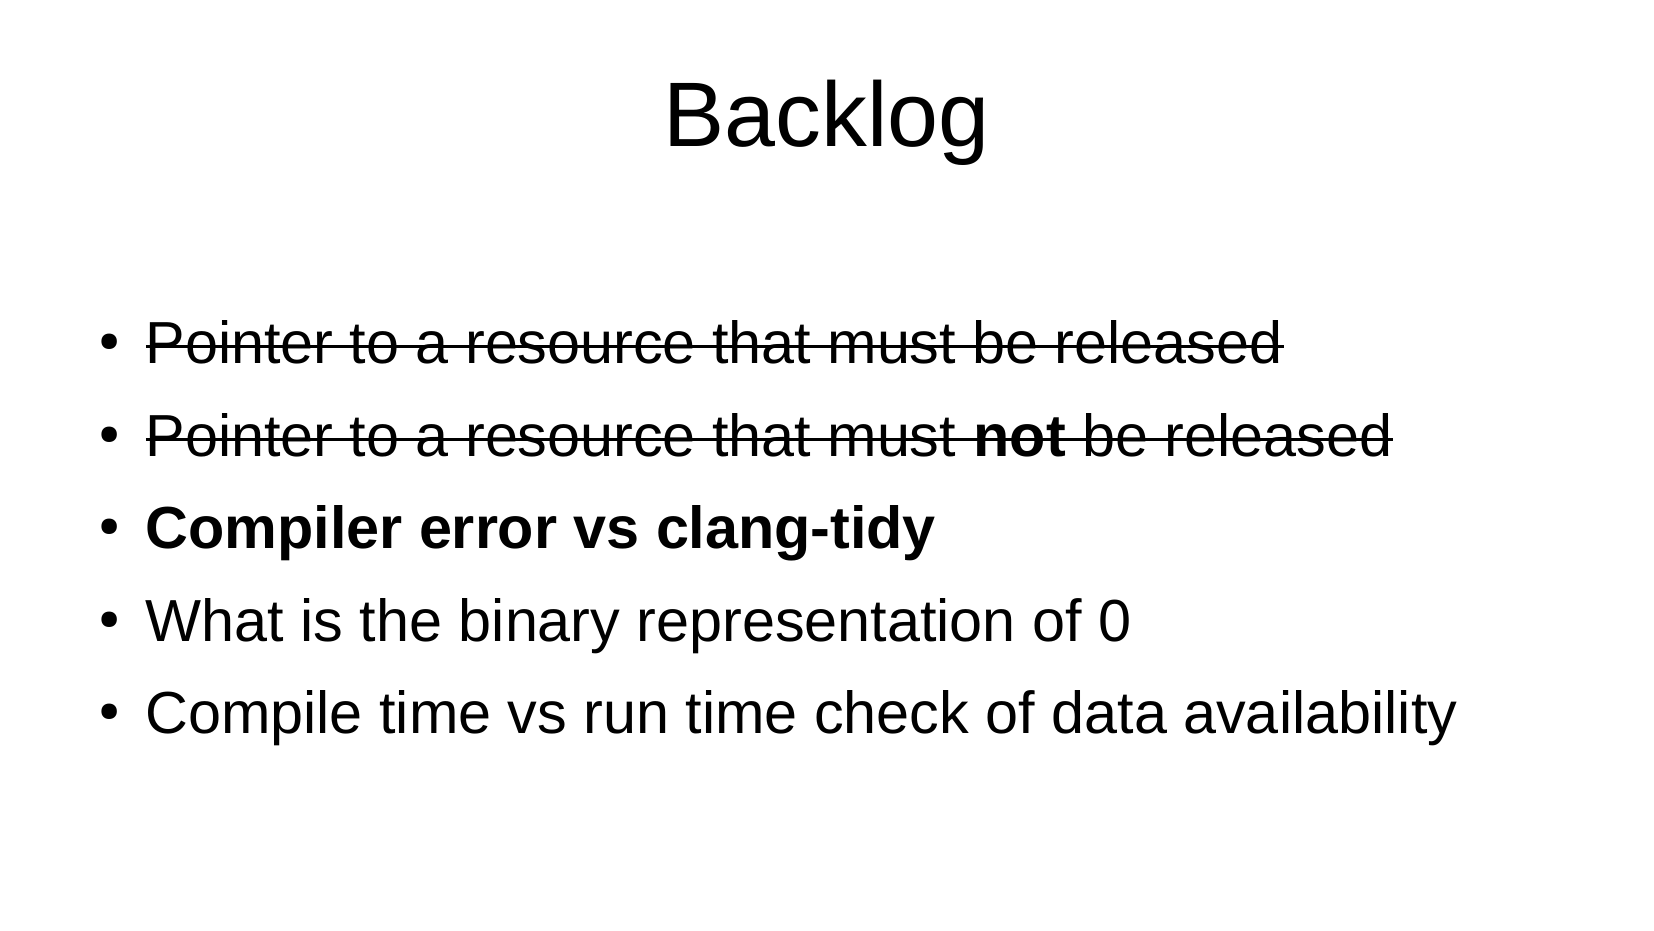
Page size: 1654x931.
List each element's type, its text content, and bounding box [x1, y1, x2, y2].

title Backlog [82, 37, 1571, 193]
list Pointer to a resource that must be released Pointer to a resource that must not be released Compiler error vs clang-tidy What is the binary representation of 0 Compile time vs run time check of data availability [82, 217, 1571, 758]
